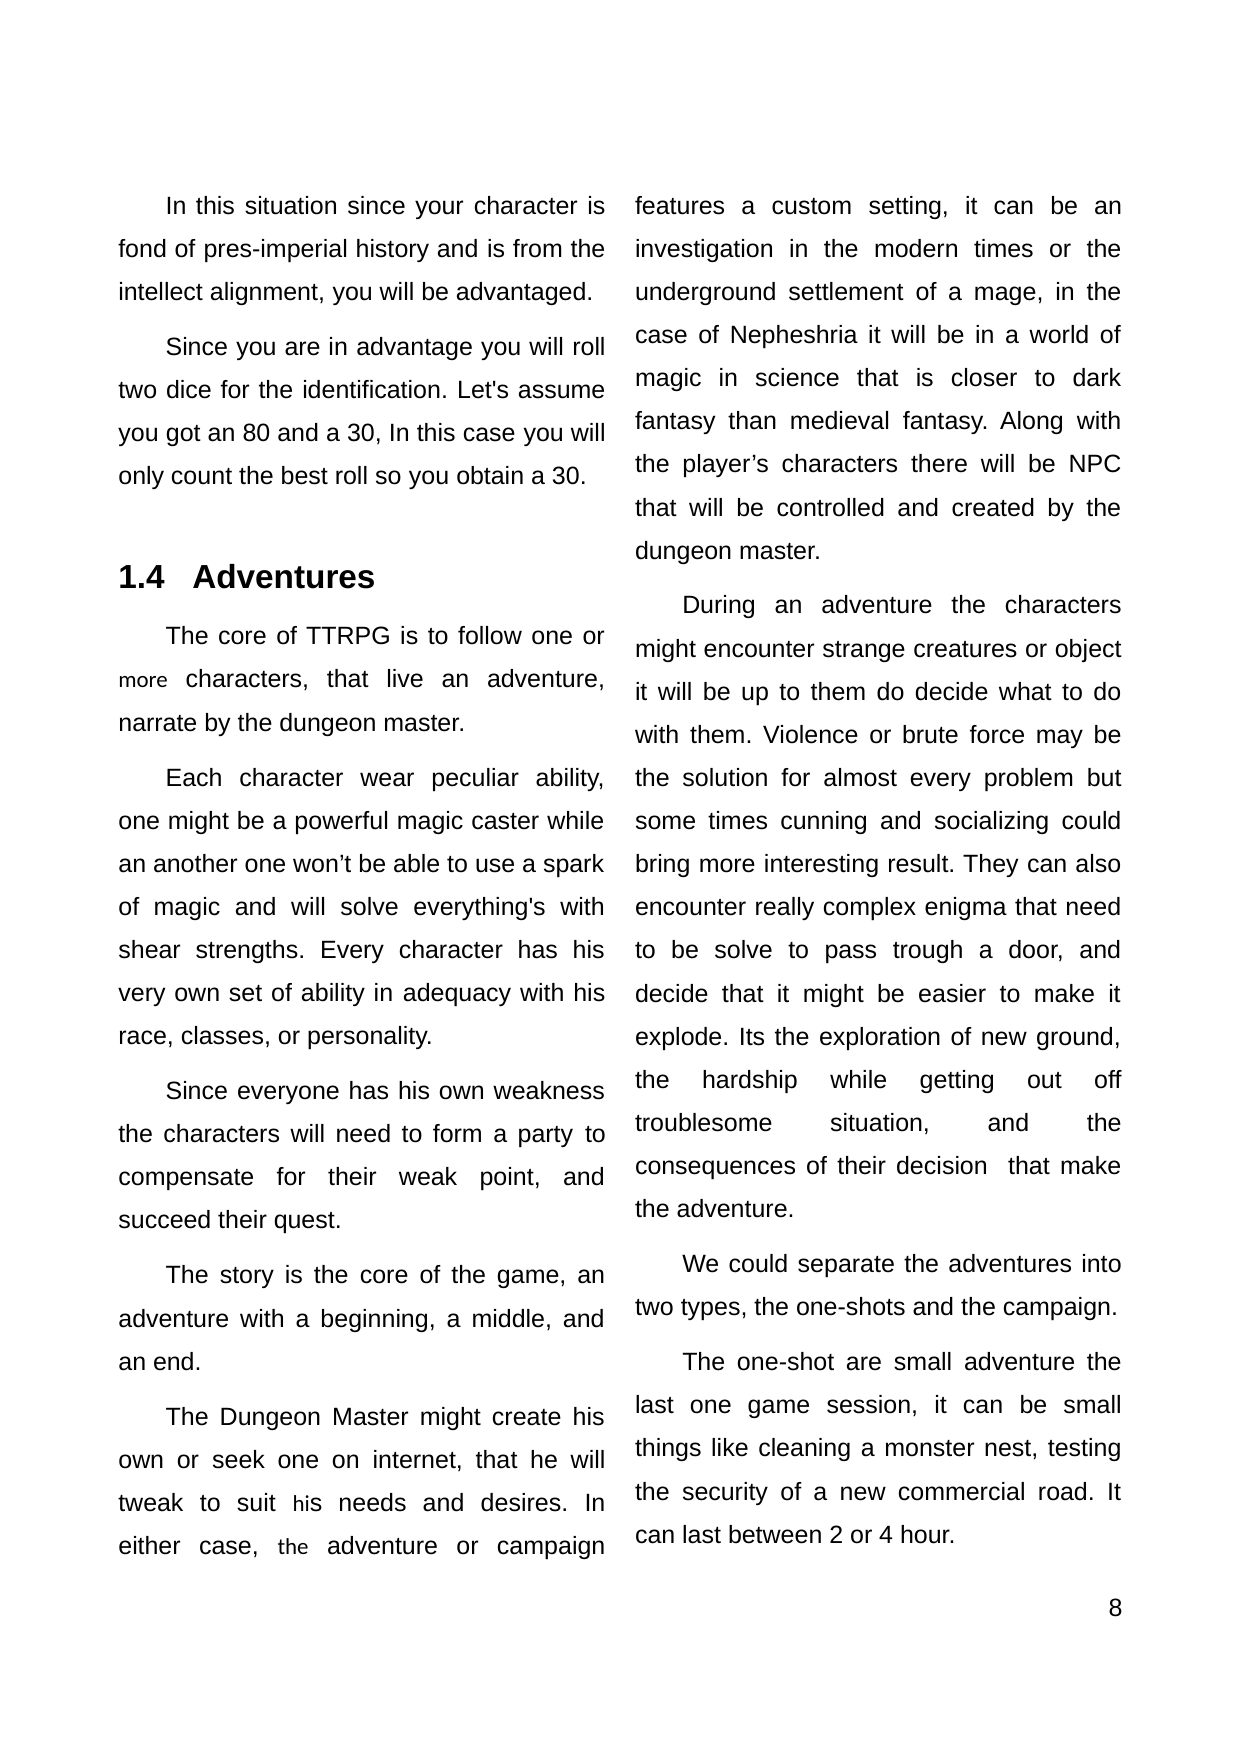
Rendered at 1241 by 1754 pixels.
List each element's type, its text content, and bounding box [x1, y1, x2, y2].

text The Dungeon Master might create his own or seek one on internet, that he will tweak to suit his needs and desires. In either case, the adventure or campaign [118, 1402, 605, 1561]
text features a custom setting, it can be an investigation in the modern times or the underground settlement of a mage, in the case of Nepheshria it will be in a world of magic in science that is closer to dark fantasy than medieval fantasy. Along with the player’s characters there will be NPC that will be controlled and created by the dungeon master. [635, 191, 1122, 564]
text We could separate the adventures into two types, the one-shots and the campaign. [635, 1249, 1122, 1321]
text Since everyone has his own weakness the characters will need to form a party to compensate for their weak point, and succeed their quest. [118, 1076, 605, 1234]
text The core of TTRPG is to follow one or more characters, that live an adventure, narrate by the dungeon master. [118, 621, 605, 736]
text In this situation since your character is fond of pres-imperial history and is from the intellect alignment, you will be advantaged. [118, 191, 605, 306]
text The story is the core of the game, an adventure with a beginning, a middle, and an end. [118, 1260, 605, 1375]
text Each character wear peculiar ability, one might be a powerful magic caster while an another one won’t be able to use a spark of magic and will solve everything's with shear strengths. Every character has his very own set of ability in adequacy with his race, classes, or personality. [118, 762, 605, 1050]
subtitle Adventures [118, 557, 605, 596]
text During an adventure the characters might encounter strange creatures or object it will be up to them do decide what to do with them. Violence or brute force may be the solution for almost every problem but some times cunning and socializing could bring more interesting result. They can also encounter really complex enigma that need to be solve to pass trough a door, and decide that it might be easier to make it explode. Its the exploration of new ground, the hardship while getting out off troublesome situation, and the consequences of their decision that make the adventure. [635, 591, 1122, 1223]
text Since you are in advantage you will roll two dice for the identification. Let's assume you got an 80 and a 30, In this case you will only count the best roll so you obtain a 30. [118, 332, 605, 490]
text The one-shot are small adventure the last one game session, it can be small things like cleaning a monster nest, testing the security of a new commercial road. It can last between 2 or 4 hour. [635, 1347, 1122, 1548]
